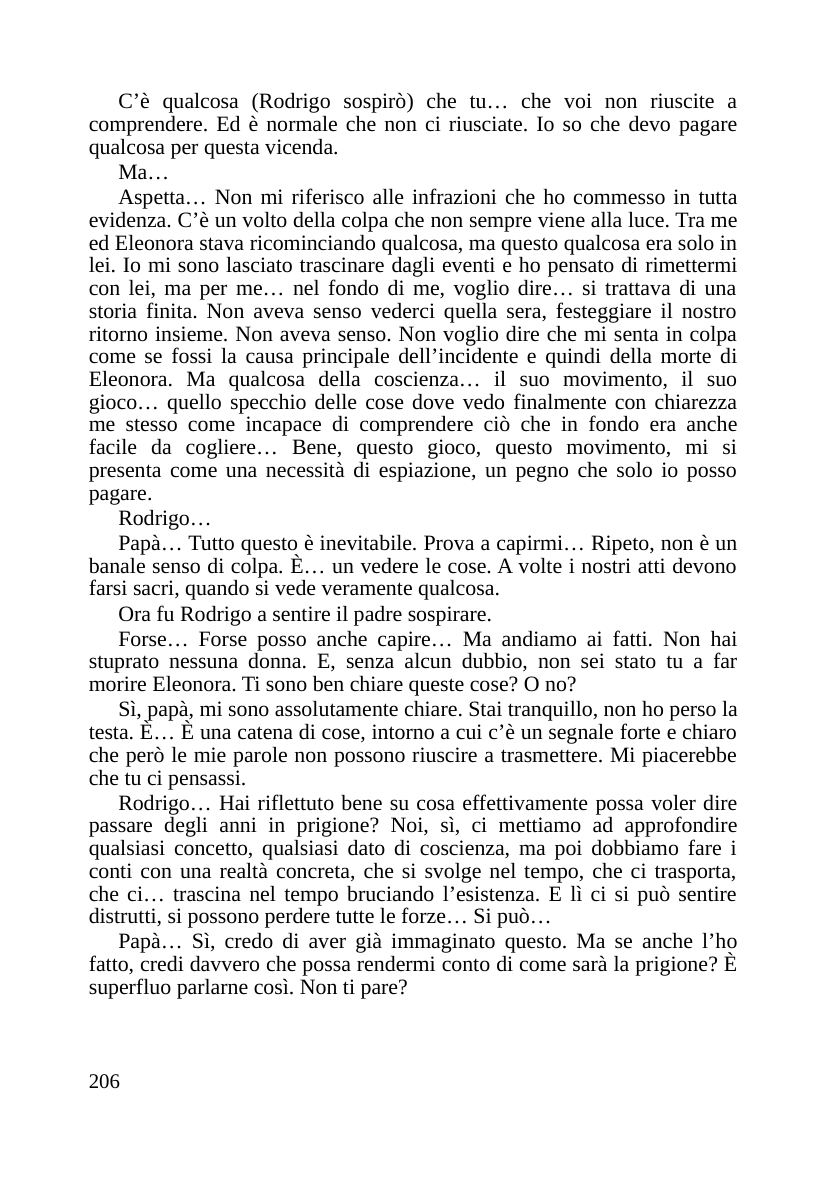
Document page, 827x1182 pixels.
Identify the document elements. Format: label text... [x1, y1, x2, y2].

text Papà… Sì, credo di aver già immaginato questo. Ma se anche l’ho fatto, credi davvero che possa rendermi conto di come sarà la prigione? È superfluo parlarne così. Non ti pare? [88, 928, 738, 999]
text Papà… Tutto questo è inevitabile. Prova a capirmi… Ripeto, non è un banale senso di colpa. È… un vedere le cose. A volte i nostri atti devono farsi sacri, quando si vede veramente qualcosa. [88, 530, 738, 601]
text Aspetta… Non mi riferisco alle infrazioni che ho commesso in tutta evidenza. C’è un volto della colpa che non sempre viene alla luce. Tra me ed Eleonora stava ricominciando qualcosa, ma questo qualcosa era solo in lei. Io mi sono lasciato trascinare dagli eventi e ho pensato di rimettermi con lei, ma per me… nel fondo di me, voglio dire… si trattava di una storia finita. Non aveva senso vederci quella sera, festeggiare il nostro ritorno insieme. Non aveva senso. Non voglio dire che mi senta in colpa come se fossi la causa principale dell’incidente e quindi della morte di Eleonora. Ma qualcosa della coscienza… il suo movimento, il suo gioco… quello specchio delle cose dove vedo finalmente con chiarezza me stesso come incapace di comprendere ciò che in fondo era anche facile da cogliere… Bene, questo gioco, questo movimento, mi si presenta come una necessità di espiazione, un pegno che solo io posso pagare. [88, 184, 738, 505]
text Rodrigo… Hai riflettuto bene su cosa effettivamente possa voler dire passare degli anni in prigione? Noi, sì, ci mettiamo ad approfondire qualsiasi concetto, qualsiasi dato di coscienza, ma poi dobbiamo fare i conti con una realtà concreta, che si svolge nel tempo, che ci trasporta, che ci… trascina nel tempo bruciando l’esistenza. E lì ci si può sentire distrutti, si possono perdere tutte le forze… Si può… [88, 790, 738, 928]
text Forse… Forse posso anche capire… Ma andiamo ai fatti. Non hai stuprato nessuna donna. E, senza alcun dubbio, non sei stato tu a far morire Eleonora. Ti sono ben chiare queste cose? O no? [88, 626, 738, 696]
text C’è qualcosa (Rodrigo sospirò) che tu… che voi non riuscite a comprendere. Ed è normale che non ci riusciate. Io so che devo pagare qualcosa per questa vicenda. [88, 88, 738, 159]
text Ma… [88, 159, 738, 184]
text Sì, papà, mi sono assolutamente chiare. Stai tranquillo, non ho perso la testa. È… È una catena di cose, intorno a cui c’è un segnale forte e chiaro che però le mie parole non possono riuscire a trasmettere. Mi piacerebbe che tu ci pensassi. [88, 696, 738, 790]
text Rodrigo… [88, 505, 738, 530]
text Ora fu Rodrigo a sentire il padre sospirare. [88, 601, 738, 626]
